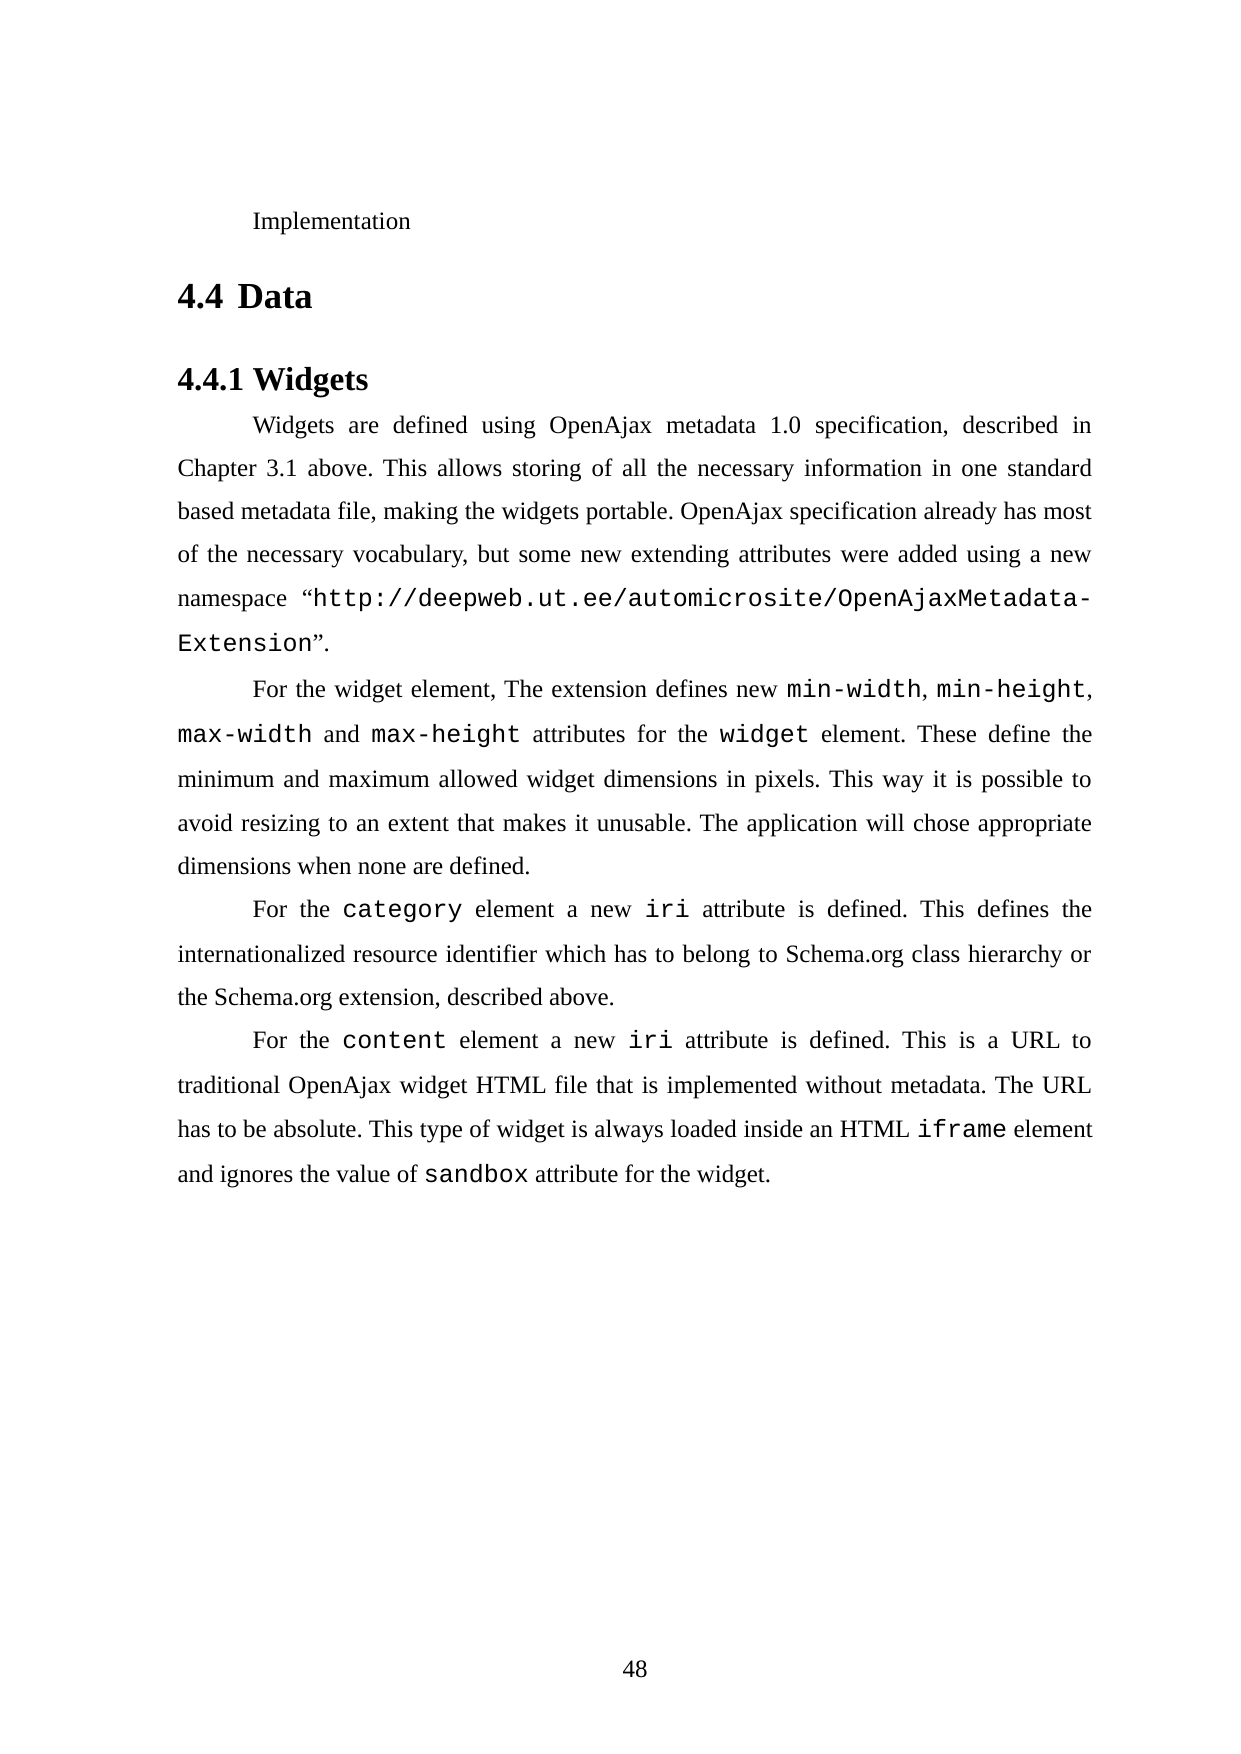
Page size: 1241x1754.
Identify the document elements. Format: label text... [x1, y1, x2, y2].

subtitle Widgets [177, 359, 1093, 398]
text For the widget element, The extension defines new min-width, min-height, max-width and max-height attributes for the widget element. These define the minimum and maximum allowed widget dimensions in pixels. This way it is possible to avoid resizing to an extent that makes it unusable. The application will chose appropriate dimensions when none are defined. [177, 674, 1093, 879]
text For the content element a new iri attribute is defined. This is a URL to traditional OpenAjax widget HTML file that is implemented without metadata. The URL has to be absolute. This type of widget is always loaded inside an HTML iframe element and ignores the value of sandbox attribute for the widget. [177, 1025, 1093, 1190]
text Widgets are defined using OpenAjax metadata 1.0 specification, described in Chapter 3.1 above. This allows storing of all the necessary information in one standard based metadata file, making the widgets portable. OpenAjax specification already has most of the necessary vocabulary, but some new extending attributes were added using a new namespace “http://deepweb.ut.ee/automicrosite/OpenAjaxMetadata-Extension”. [177, 410, 1093, 659]
text For the category element a new iri attribute is defined. This defines the internationalized resource identifier which has to belong to Schema.org class hierarchy or the Schema.org extension, described above. [177, 894, 1093, 1011]
subtitle Data [177, 274, 1093, 316]
